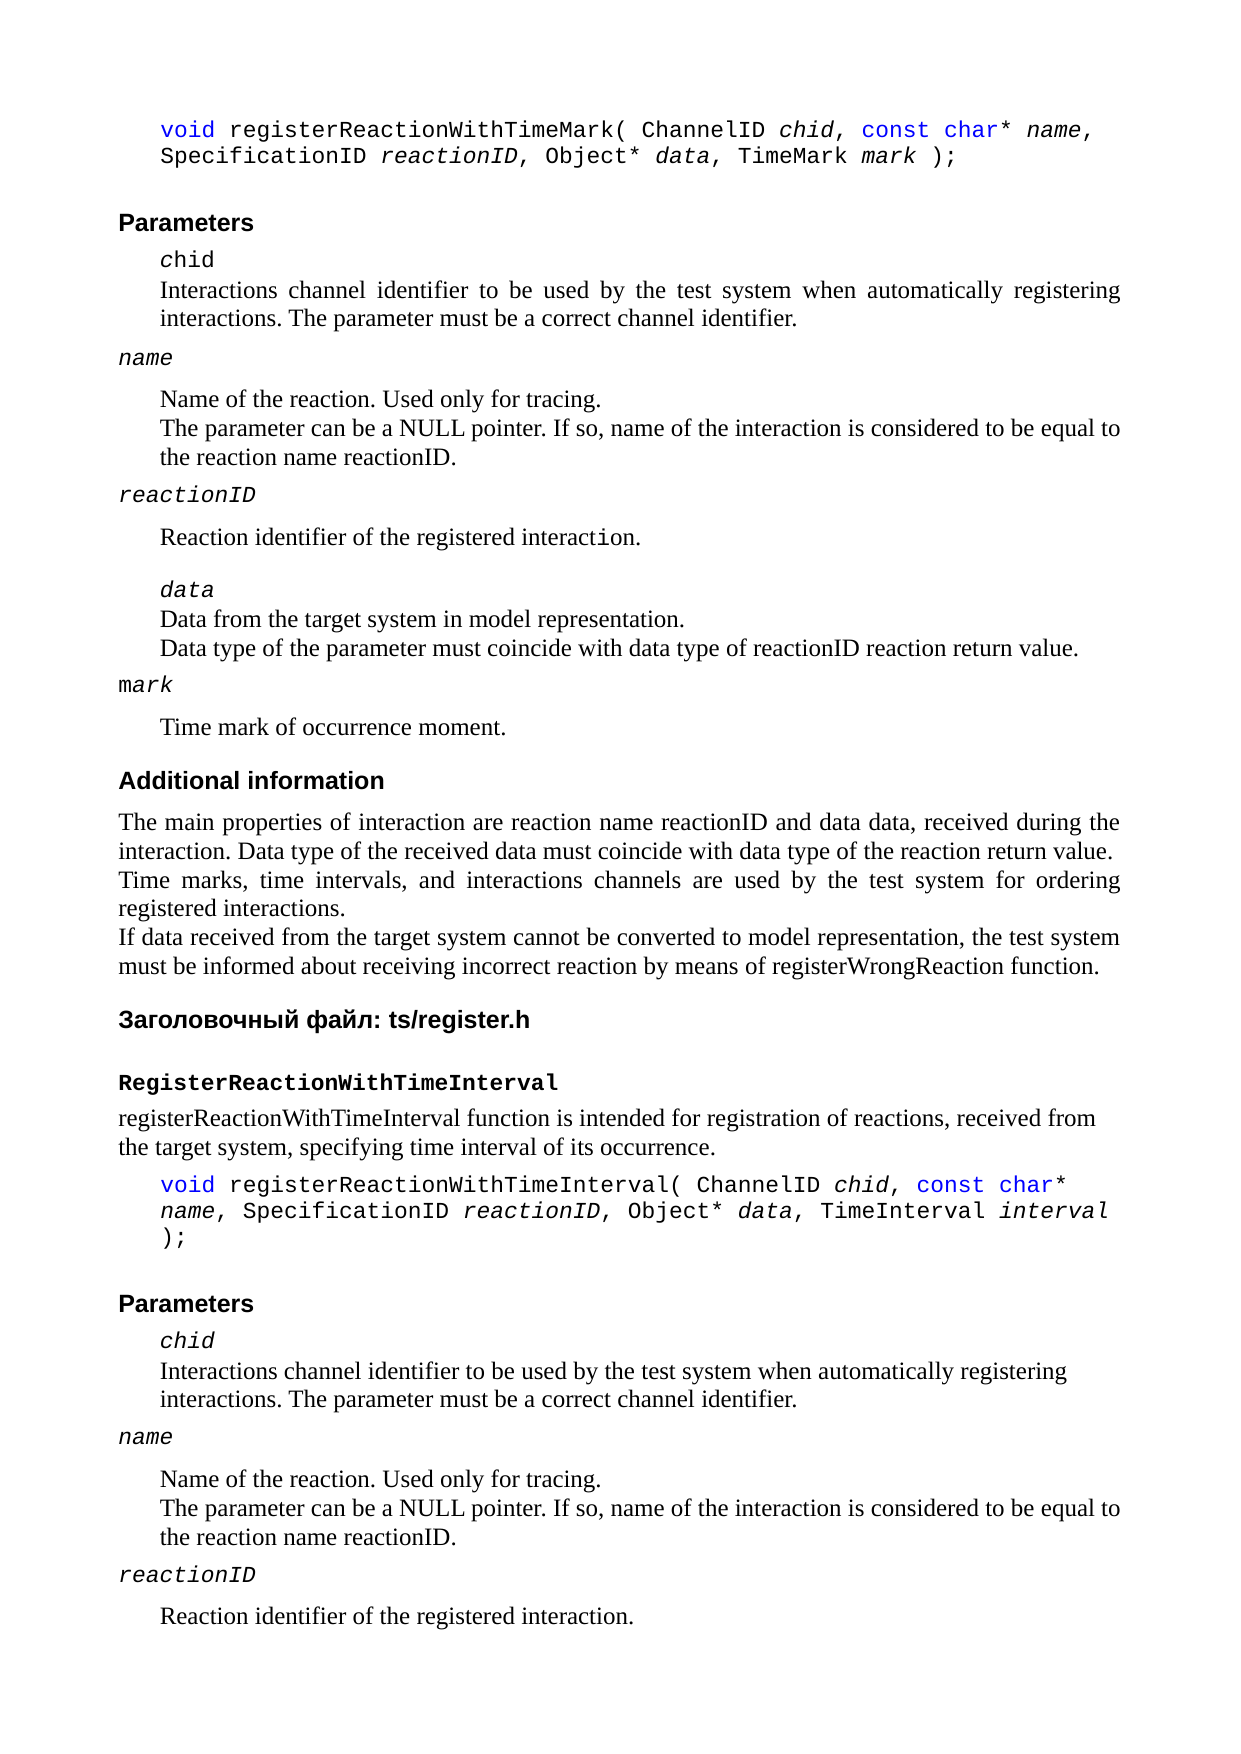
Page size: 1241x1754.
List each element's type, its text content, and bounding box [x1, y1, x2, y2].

text void registerReactionWithTimeInterval( ChannelID chid, const char* name, SpecificationID reactionID, Object* data, TimeInterval interval ); [160, 1173, 1122, 1251]
text Data type of the parameter must coincide with data type of reactionID reaction return value. [159, 633, 1122, 661]
text The parameter can be a NULL pointer. If so, name of the interaction is considered to be equal to the reaction name reactionID. [159, 413, 1122, 471]
text Name of the reaction. Used only for tracing. [159, 1464, 1122, 1493]
text reactionID [118, 483, 1122, 509]
text If data received from the target system cannot be converted to model representation, the test system must be informed about receiving incorrect reaction by means of registerWrongReaction function. [118, 922, 1122, 980]
text The main properties of interaction are reaction name reactionID and data data, received during the interaction. Data type of the received data must coincide with data type of the reaction return value. [118, 807, 1122, 865]
subtitle Additional information [118, 766, 1122, 795]
text The parameter can be a NULL pointer. If so, name of the interaction is considered to be equal to the reaction name reactionID. [159, 1493, 1122, 1550]
text void registerReactionWithTimeMark( ChannelID chid, const char* name, SpecificationID reactionID, Object* data, TimeMark mark ); [160, 118, 1122, 170]
text registerReactionWithTimeInterval function is intended for registration of reactions, received from the target system, specifying time interval of its occurrence. [118, 1103, 1122, 1161]
text Interactions channel identifier to be used by the test system when automatically registering interactions. The parameter must be a correct channel identifier. [159, 275, 1122, 334]
text Name of the reaction. Used only for tracing. [159, 384, 1122, 413]
text Data from the target system in model representation. [159, 604, 1122, 633]
text Reaction identifier of the registered interaction. [159, 1601, 1122, 1630]
subtitle RegisterReactionWithTimeInterval [118, 1071, 1122, 1097]
text name [118, 346, 1122, 372]
text interactions. The parameter must be a correct channel identifier. [159, 1384, 1122, 1413]
subtitle Parameters [118, 207, 1122, 236]
subtitle Parameters [118, 1288, 1122, 1317]
subtitle Заголовочный файл: ts/register.h [118, 1005, 1122, 1033]
text Reaction identifier of the registered interaction. [159, 522, 1122, 552]
text chid [159, 1330, 1122, 1356]
text mark [118, 674, 1122, 700]
text name [118, 1426, 1122, 1452]
text Time mark of occurrence moment. [159, 712, 1122, 741]
text reactionID [118, 1563, 1122, 1589]
text Time marks, time intervals, and interactions channels are used by the test system for ordering registered interactions. [118, 865, 1122, 922]
text chid [159, 249, 1122, 275]
text Interactions channel identifier to be used by the test system when automatically registering [159, 1356, 1122, 1384]
text data [159, 578, 1122, 604]
